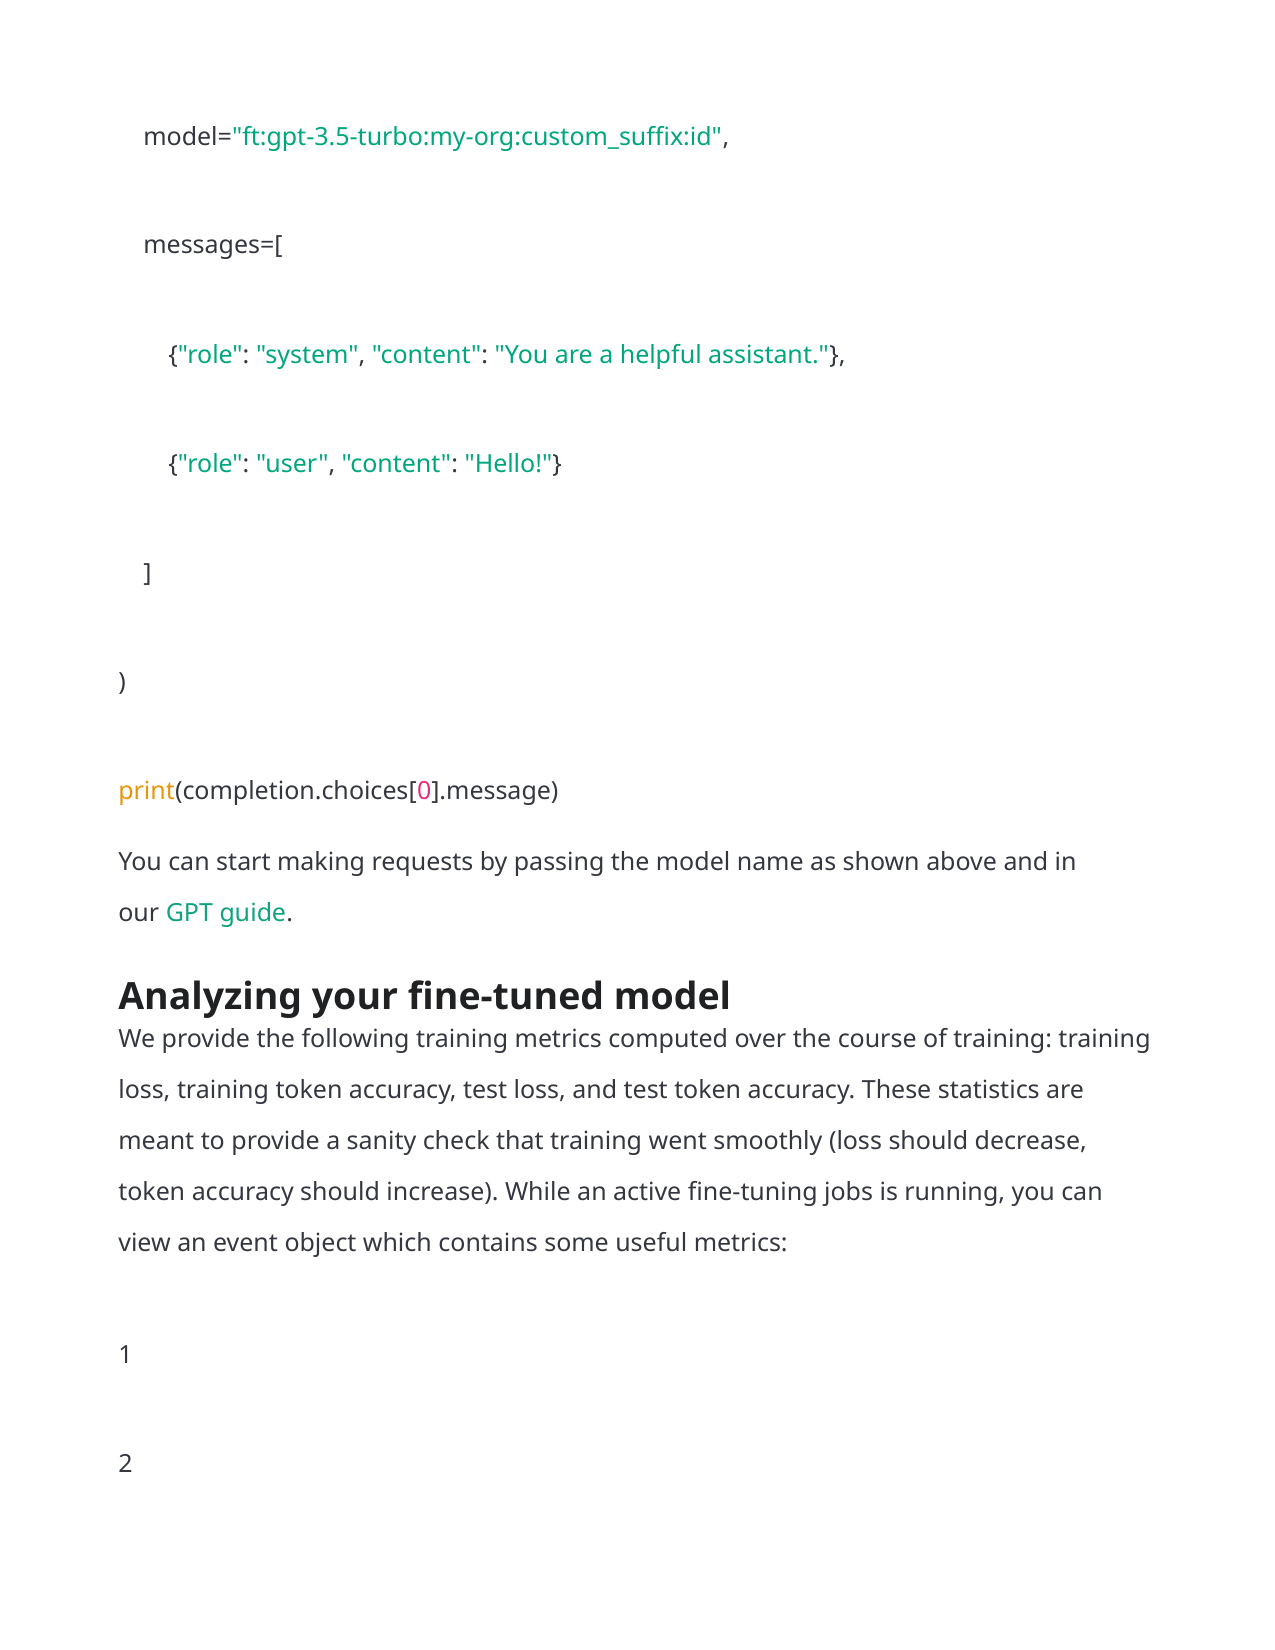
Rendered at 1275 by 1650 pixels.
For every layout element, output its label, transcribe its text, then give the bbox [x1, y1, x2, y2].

text ] [118, 554, 1157, 588]
text You can start making requests by passing the model name as shown above and in our GPT guide. [118, 844, 1157, 929]
text model="ft:gpt-3.5-turbo:my-org:custom_suffix:id", [118, 118, 1157, 152]
text {"role": "user", "content": "Hello!"} [118, 445, 1157, 479]
text 2 [118, 1446, 1157, 1480]
text We provide the following training metrics computed over the course of training: training loss, training token accuracy, test loss, and test token accuracy. These statistics are meant to provide a sanity check that training went smoothly (loss should decrease, token accuracy should increase). While an active fine-tuning jobs is running, you can view an event object which contains some useful metrics: [118, 1021, 1157, 1259]
text ) [118, 663, 1157, 697]
subtitle Analyzing your fine-tuned model [118, 969, 1157, 1021]
text {"role": "system", "content": "You are a helpful assistant."}, [118, 336, 1157, 370]
text messages=[ [118, 227, 1157, 261]
text 1 [118, 1337, 1157, 1371]
text print(completion.choices[0].message) [118, 772, 1157, 807]
